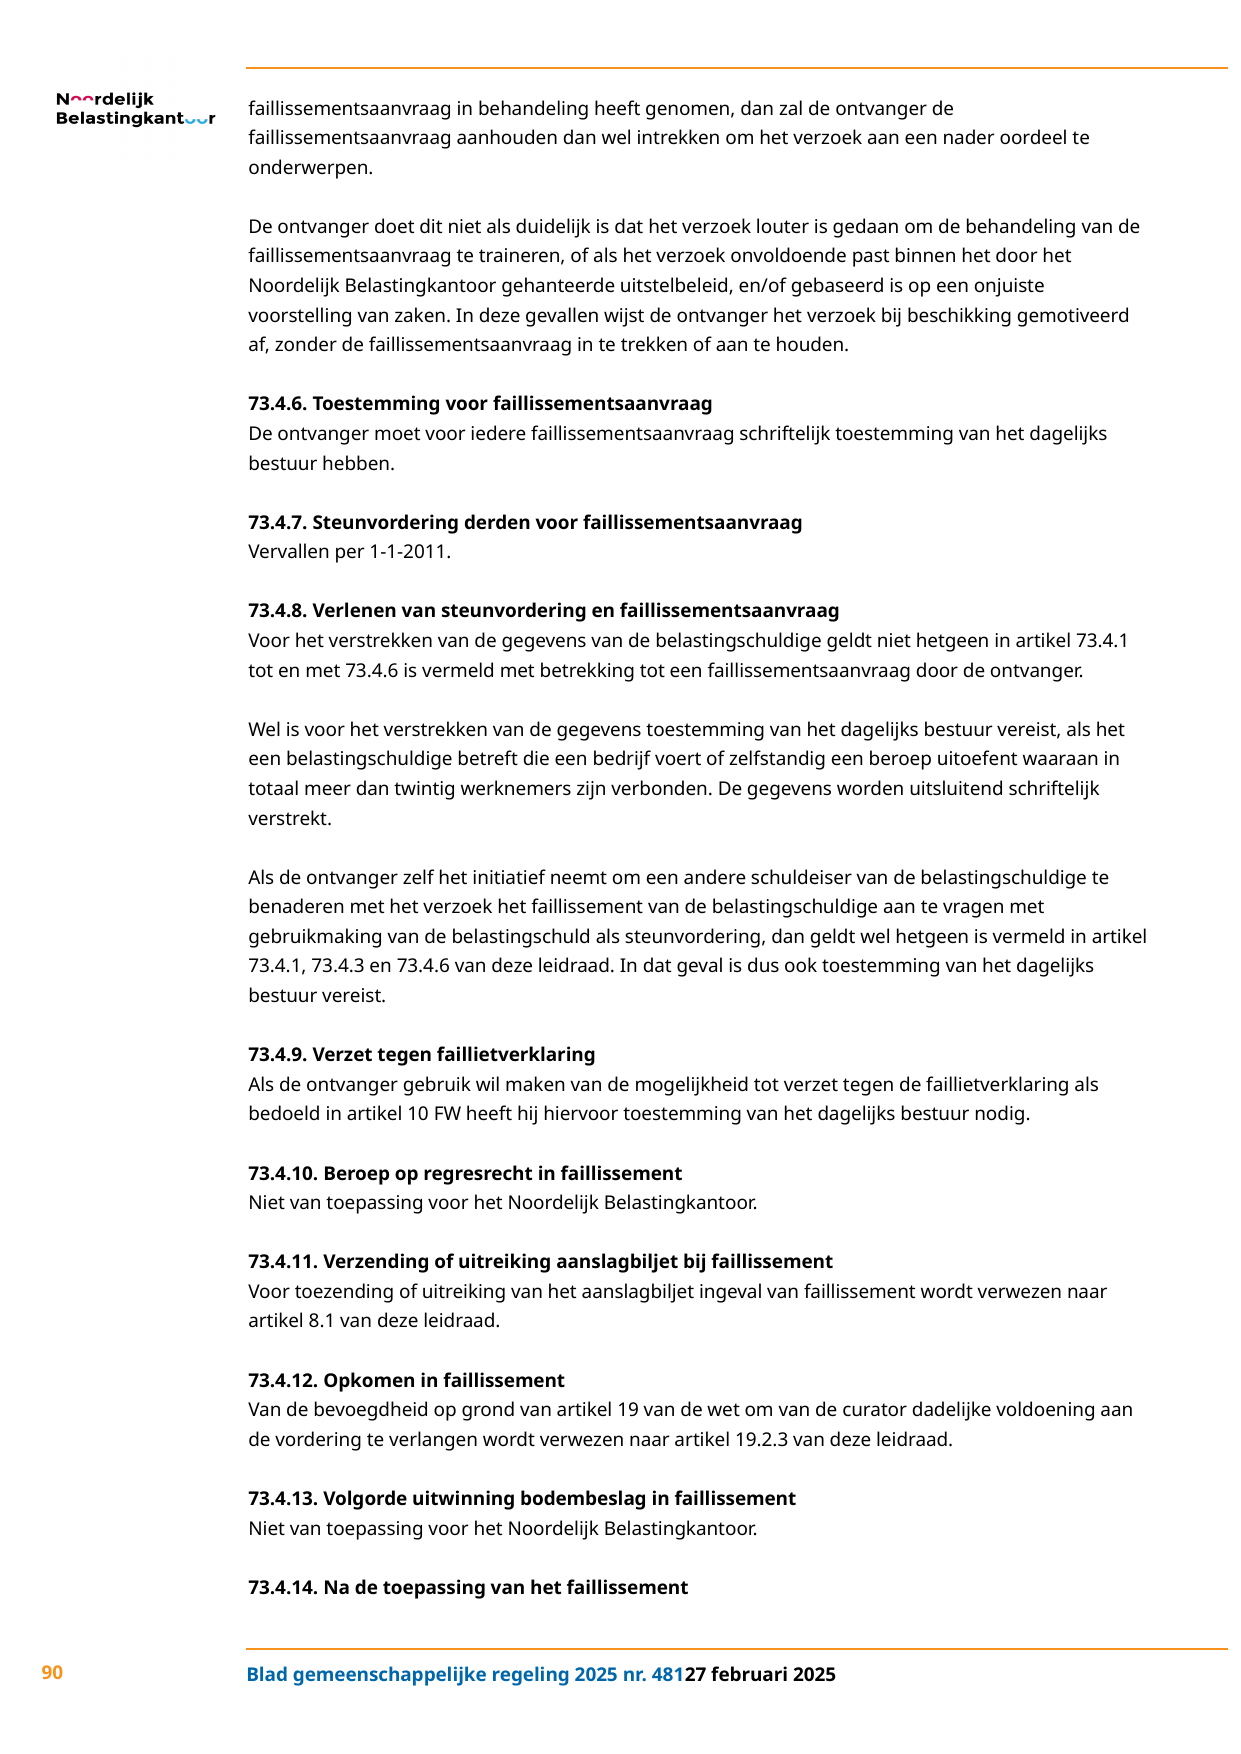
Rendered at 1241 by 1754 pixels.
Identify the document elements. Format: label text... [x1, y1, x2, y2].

text Als de ontvanger gebruik wil maken van de mogelijkheid tot verzet tegen de faillietverklaring als bedoeld in artikel 10 FW heeft hij hiervoor toestemming van het dagelijks bestuur nodig. [248, 1071, 1152, 1126]
text 73.4.9. Verzet tegen faillietverklaring [248, 1041, 1152, 1067]
text Wel is voor het verstrekken van de gegevens toestemming van het dagelijks bestuur vereist, als het een belastingschuldige betreft die een bedrijf voert of zelfstandig een beroep uitoefent waaraan in totaal meer dan twintig werknemers zijn verbonden. De gegevens worden uitsluitend schriftelijk verstrekt. [248, 716, 1152, 831]
text Voor toezending of uitreiking van het aanslagbiljet ingeval van faillissement wordt verwezen naar artikel 8.1 van deze leidraad. [248, 1278, 1152, 1333]
text 73.4.14. Na de toepassing van het faillissement [248, 1574, 1152, 1600]
text 73.4.12. Opkomen in faillissement [248, 1367, 1152, 1393]
text Vervallen per 1-1-2011. [248, 538, 1152, 564]
text Als de ontvanger zelf het initiatief neemt om een andere schuldeiser van de belastingschuldige te benaderen met het verzoek het faillissement van de belastingschuldige aan te vragen met gebruikmaking van de belastingschuld als steunvordering, dan geldt wel hetgeen is vermeld in artikel 73.4.1, 73.4.3 en 73.4.6 van deze leidraad. In dat geval is dus ook toestemming van het dagelijks bestuur vereist. [248, 864, 1152, 1008]
text Niet van toepassing voor het Noordelijk Belastingkantoor. [248, 1189, 1152, 1215]
text 73.4.7. Steunvordering derden voor faillissementsaanvraag [248, 509, 1152, 535]
text 73.4.13. Volgorde uitwinning bodembeslag in faillissement [248, 1485, 1152, 1511]
text De ontvanger doet dit niet als duidelijk is dat het verzoek louter is gedaan om de behandeling van de faillissementsaanvraag te traineren, of als het verzoek onvoldoende past binnen het door het Noordelijk Belastingkantoor gehanteerde uitstelbeleid, en/of gebaseerd is op een onjuiste voorstelling van zaken. In deze gevallen wijst de ontvanger het verzoek bij beschikking gemotiveerd af, zonder de faillissementsaanvraag in te trekken of aan te houden. [248, 213, 1152, 357]
text 73.4.6. Toestemming voor faillissementsaanvraag [248, 391, 1152, 416]
picture [41, 47, 231, 172]
text 73.4.8. Verlenen van steunvordering en faillissementsaanvraag [248, 598, 1152, 623]
text Niet van toepassing voor het Noordelijk Belastingkantoor. [248, 1515, 1152, 1541]
text faillissementsaanvraag in behandeling heeft genomen, dan zal de ontvanger de faillissementsaanvraag aanhouden dan wel intrekken om het verzoek aan een nader oordeel te onderwerpen. [248, 95, 1152, 180]
text 73.4.11. Verzending of uitreiking aanslagbiljet bij faillissement [248, 1248, 1152, 1274]
text 73.4.10. Beroep op regresrecht in faillissement [248, 1160, 1152, 1186]
text Voor het verstrekken van de gegevens van de belastingschuldige geldt niet hetgeen in artikel 73.4.1 tot en met 73.4.6 is vermeld met betrekking tot een faillissementsaanvraag door de ontvanger. [248, 627, 1152, 683]
text Van de bevoegdheid op grond van artikel 19 van de wet om van de curator dadelijke voldoening aan de vordering te verlangen wordt verwezen naar artikel 19.2.3 van deze leidraad. [248, 1396, 1152, 1452]
text De ontvanger moet voor iedere faillissementsaanvraag schriftelijk toestemming van het dagelijks bestuur hebben. [248, 420, 1152, 476]
